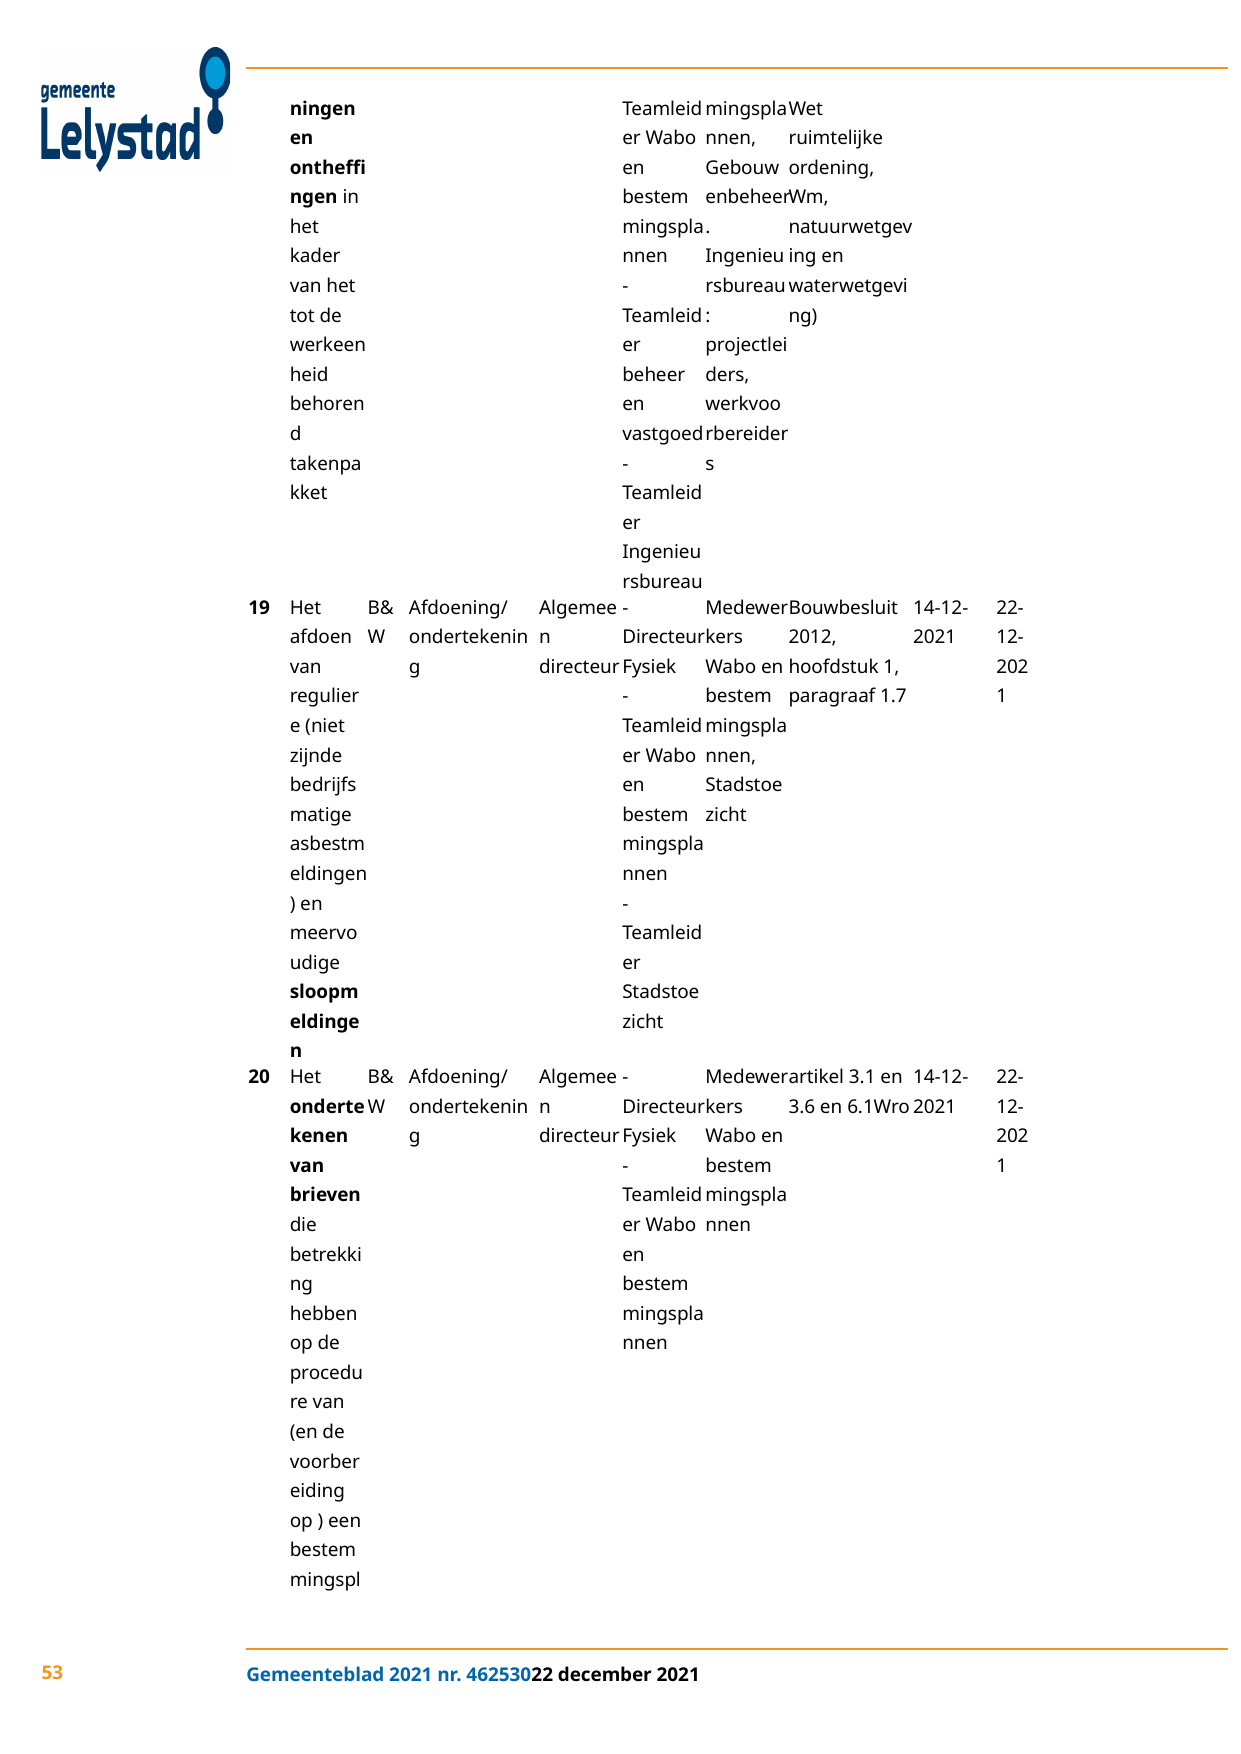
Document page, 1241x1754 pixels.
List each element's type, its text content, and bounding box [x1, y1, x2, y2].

table_cell [1038, 594, 1152, 1063]
table_cell Het ondertekenen van brieven die betrekking hebben op de procedure van (en de voorbereiding op ) een bestemmingspl [290, 1063, 367, 1592]
table_cell B&W [367, 1063, 409, 1592]
table_cell 20 [248, 1063, 289, 1592]
table_cell [1038, 95, 1152, 594]
table_cell B&W [367, 594, 409, 1063]
table_cell - Directeur Fysiek - Teamleider Wabo en bestemmingsplannen [622, 1063, 705, 1592]
table_cell [367, 95, 409, 594]
table_cell ningen en ontheffingen in het kader van het tot de werkeenheid behorend takenpakket [290, 95, 367, 594]
picture [41, 47, 231, 172]
table_cell - Directeur Fysiek - Teamleider Wabo en bestemmingsplannen - Teamleider Stadstoezicht [622, 594, 705, 1063]
table_cell artikel 3.1 en 3.6 en 6.1Wro [788, 1063, 913, 1592]
table_cell Afdoening/ondertekening [409, 594, 539, 1063]
table_cell 22-12-2021 [996, 594, 1038, 1063]
table_cell 14-12-2021 [913, 1063, 996, 1592]
table_cell 14-12-2021 [913, 594, 996, 1063]
table_cell [248, 95, 289, 594]
table_cell - Teamleider Wabo en bestemmingsplannen - Teamleider beheer en vastgoed - Teamleider Ingenieursbureau [622, 95, 705, 594]
table_cell Afdoening/ondertekening [409, 1063, 539, 1592]
table_cell [539, 95, 622, 594]
table_cell Het afdoen van reguliere (niet zijnde bedrijfsmatige asbestmeldingen) en meervoudige sloopmeldingen [290, 594, 367, 1063]
table_cell [409, 95, 539, 594]
table_cell Algemeen directeur [539, 1063, 622, 1592]
table_cell Medewerkers Wabo en bestemmingsplannen [705, 1063, 788, 1592]
table_cell 22-12-2021 [996, 1063, 1038, 1592]
table_cell [996, 95, 1038, 594]
table_cell 19 [248, 594, 289, 1063]
table_cell Bouwbesluit 2012, hoofdstuk 1, paragraaf 1.7 [788, 594, 913, 1063]
table_cell Medewerkers Wabo en bestemmingsplannen, Stadstoezicht [705, 594, 788, 1063]
table_cell Algemeen directeur [539, 594, 622, 1063]
table_cell Wet ruimtelijke ordening, Wm, natuurwetgeving en waterwetgeving) [788, 95, 913, 594]
table_cell mingsplannen, Gebouwenbeheer. Ingenieursbureau: projectleiders, werkvoorbereiders [705, 95, 788, 594]
table_cell [913, 95, 996, 594]
table_cell [1038, 1063, 1152, 1592]
